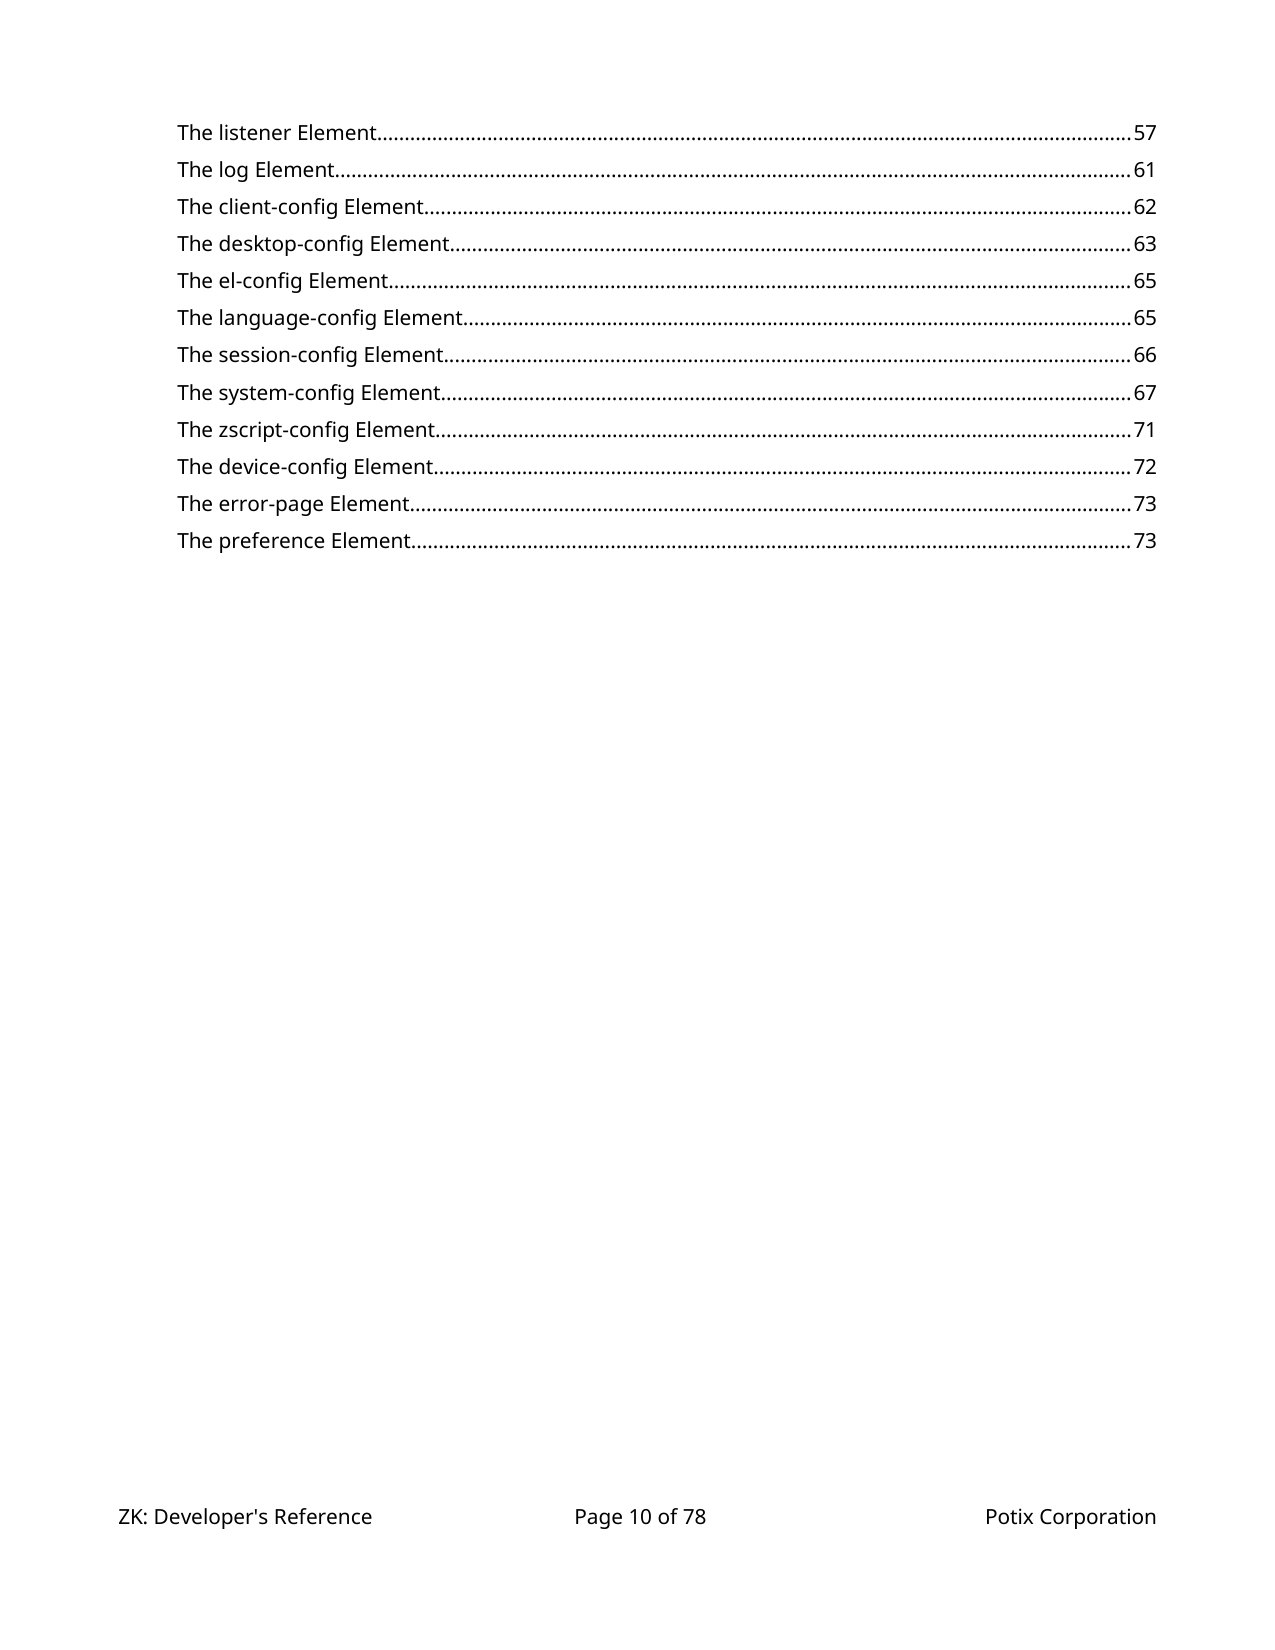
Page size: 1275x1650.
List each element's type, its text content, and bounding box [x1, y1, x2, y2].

text The zscript-config Element 71 [177, 415, 1157, 443]
text The device-config Element 72 [177, 452, 1157, 480]
text The session-config Element 66 [177, 341, 1157, 369]
text The desktop-config Element 63 [177, 229, 1157, 258]
text The el-config Element 65 [177, 266, 1157, 295]
text The log Element 61 [177, 155, 1157, 183]
text The error-page Element 73 [177, 489, 1157, 517]
text The preference Element 73 [177, 526, 1157, 554]
text The language-config Element 65 [177, 303, 1157, 332]
text The client-config Element 62 [177, 192, 1157, 221]
text The listener Element 57 [177, 118, 1157, 146]
text The system-config Element 67 [177, 378, 1157, 406]
